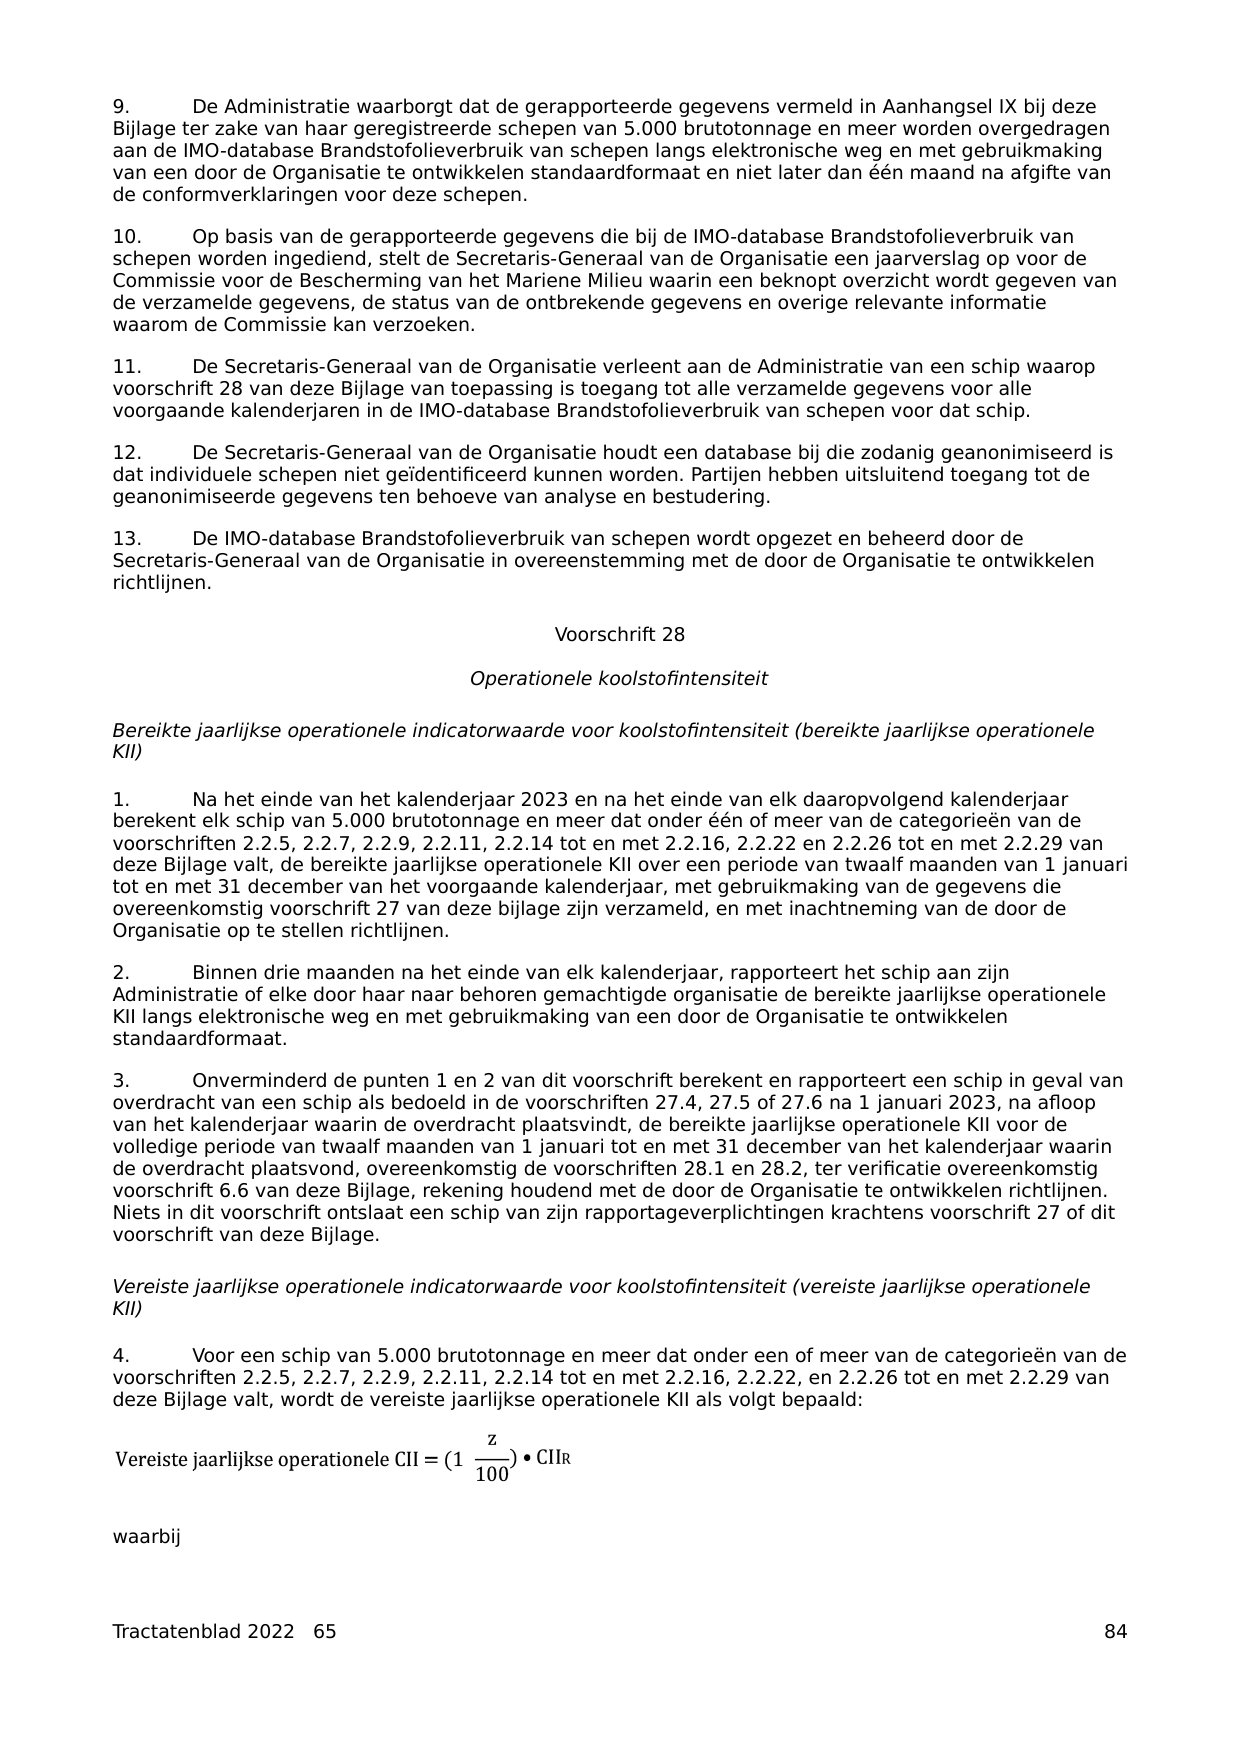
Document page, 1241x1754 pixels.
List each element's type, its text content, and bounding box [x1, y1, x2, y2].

text 4. Voor een schip van 5.000 brutotonnage en meer dat onder een of meer van de categorieën van de voorschriften 2.2.5, 2.2.7, 2.2.9, 2.2.11, 2.2.14 tot en met 2.2.16, 2.2.22, en 2.2.26 tot en met 2.2.29 van deze Bijlage valt, wordt de vereiste jaarlijkse operationele KII als volgt bepaald: [112, 1345, 1128, 1411]
subtitle Voorschrift 28 Operationele koolstofintensiteit [112, 623, 1128, 689]
text 3. Onverminderd de punten 1 en 2 van dit voorschrift berekent en rapporteert een schip in geval van overdracht van een schip als bedoeld in de voorschriften 27.4, 27.5 of 27.6 na 1 januari 2023, na afloop van het kalenderjaar waarin de overdracht plaatsvindt, de bereikte jaarlijkse operationele KII voor de volledige periode van twaalf maanden van 1 januari tot en met 31 december van het kalenderjaar waarin de overdracht plaatsvond, overeenkomstig de voorschriften 28.1 en 28.2, ter verificatie overeenkomstig voorschrift 6.6 van deze Bijlage, rekening houdend met de door de Organisatie te ontwikkelen richtlijnen. Niets in dit voorschrift ontslaat een schip van zijn rapportageverplichtingen krachtens voorschrift 27 of dit voorschrift van deze Bijlage. [112, 1070, 1128, 1246]
text 2. Binnen drie maanden na het einde van elk kalenderjaar, rapporteert het schip aan zijn Administratie of elke door haar naar behoren gemachtigde organisatie de bereikte jaarlijkse operationele KII langs elektronische weg en met gebruikmaking van een door de Organisatie te ontwikkelen standaardformaat. [112, 962, 1128, 1050]
subtitle Vereiste jaarlijkse operationele indicatorwaarde voor koolstofintensiteit (vereiste jaarlijkse operationele KII) [112, 1276, 1128, 1320]
text 13. De IMO-database Brandstofolieverbruik van schepen wordt opgezet en beheerd door de Secretaris-Generaal van de Organisatie in overeenstemming met de door de Organisatie te ontwikkelen richtlijnen. [112, 528, 1128, 593]
text 11. De Secretaris-Generaal van de Organisatie verleent aan de Administratie van een schip waarop voorschrift 28 van deze Bijlage van toepassing is toegang tot alle verzamelde gegevens voor alle voorgaande kalenderjaren in de IMO-database Brandstofolieverbruik van schepen voor dat schip. [112, 356, 1128, 422]
text 12. De Secretaris-Generaal van de Organisatie houdt een database bij die zodanig geanonimiseerd is dat individuele schepen niet geïdentificeerd kunnen worden. Partijen hebben uitsluitend toegang tot de geanonimiseerde gegevens ten behoeve van analyse en bestudering. [112, 442, 1128, 508]
text 1. Na het einde van het kalenderjaar 2023 en na het einde van elk daaropvolgend kalenderjaar berekent elk schip van 5.000 brutotonnage en meer dat onder één of meer van de categorieën van de voorschriften 2.2.5, 2.2.7, 2.2.9, 2.2.11, 2.2.14 tot en met 2.2.16, 2.2.22 en 2.2.26 tot en met 2.2.29 van deze Bijlage valt, de bereikte jaarlijkse operationele KII over een periode van twaalf maanden van 1 januari tot en met 31 december van het voorgaande kalenderjaar, met gebruikmaking van de gegevens die overeenkomstig voorschrift 27 van deze bijlage zijn verzameld, en met inachtneming van de door de Organisatie op te stellen richtlijnen. [112, 788, 1128, 942]
text 10. Op basis van de gerapporteerde gegevens die bij de IMO-database Brandstofolieverbruik van schepen worden ingediend, stelt de Secretaris-Generaal van de Organisatie een jaarverslag op voor de Commissie voor de Bescherming van het Mariene Milieu waarin een beknopt overzicht wordt gegeven van de verzamelde gegevens, de status van de ontbrekende gegevens en overige relevante informatie waarom de Commissie kan verzoeken. [112, 226, 1128, 336]
text waarbij [112, 1526, 1128, 1548]
subtitle Bereikte jaarlijkse operationele indicatorwaarde voor koolstofintensiteit (bereikte jaarlijkse operationele KII) [112, 719, 1128, 763]
text 9. De Administratie waarborgt dat de gerapporteerde gegevens vermeld in Aanhangsel IX bij deze Bijlage ter zake van haar geregistreerde schepen van 5.000 brutotonnage en meer worden overgedragen aan de IMO-database Brandstofolieverbruik van schepen langs elektronische weg en met gebruikmaking van een door de Organisatie te ontwikkelen standaardformaat en niet later dan één maand na afgifte van de conformverklaringen voor deze schepen. [112, 96, 1128, 206]
picture [112, 1431, 998, 1484]
